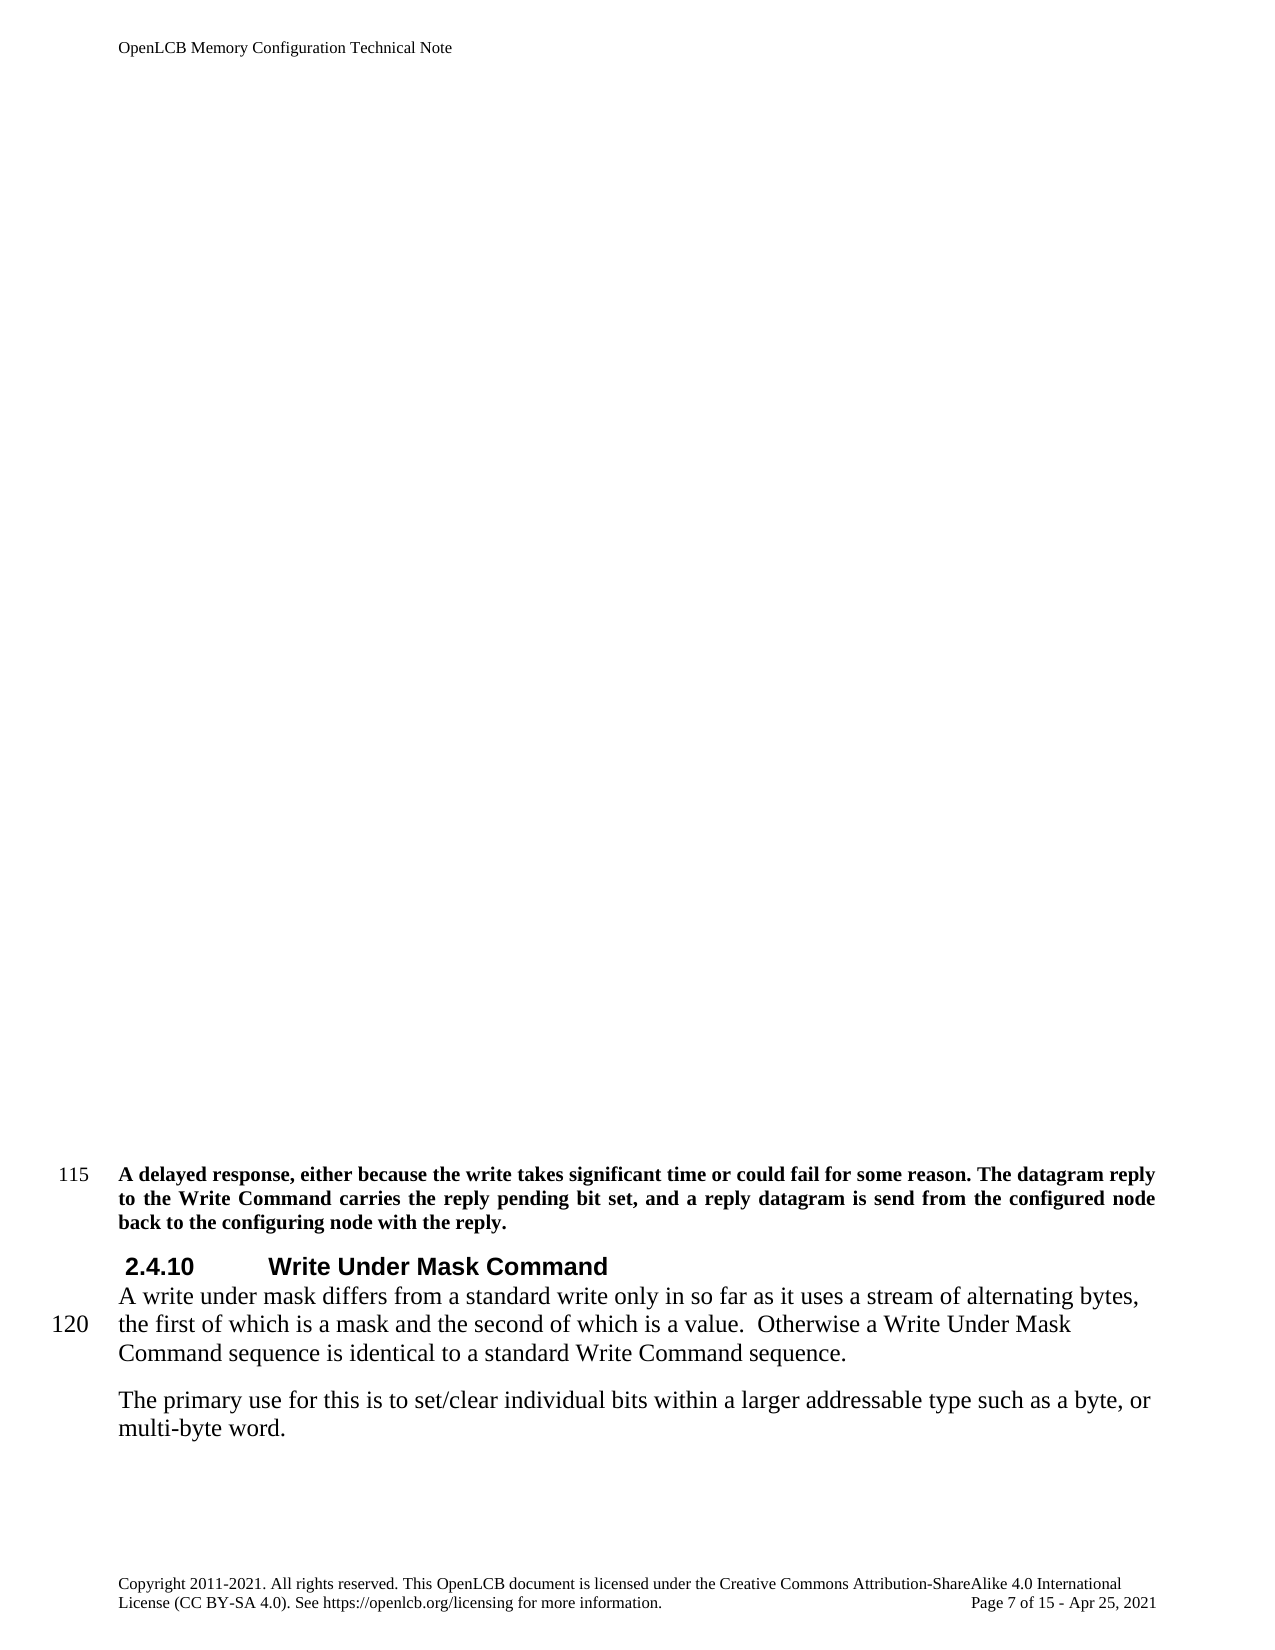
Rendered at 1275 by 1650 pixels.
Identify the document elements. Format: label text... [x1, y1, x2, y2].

text A write under mask differs from a standard write only in so far as it uses a stream of alternating bytes, the first of which is a mask and the second of which is a value. Otherwise a Write Under Mask Command sequence is identical to a standard Write Command sequence. [118, 1281, 1157, 1367]
subtitle Write Under Mask Command [118, 1252, 1157, 1281]
text The primary use for this is to set/clear individual bits within a larger addressable type such as a byte, or multi-byte word. [118, 1385, 1157, 1442]
text A delayed response, either because the write takes significant time or could fail for some reason. The datagram reply to the Write Command carries the reply pending bit set, and a reply datagram is send from the configured node back to the configuring node with the reply. [118, 150, 1157, 1234]
